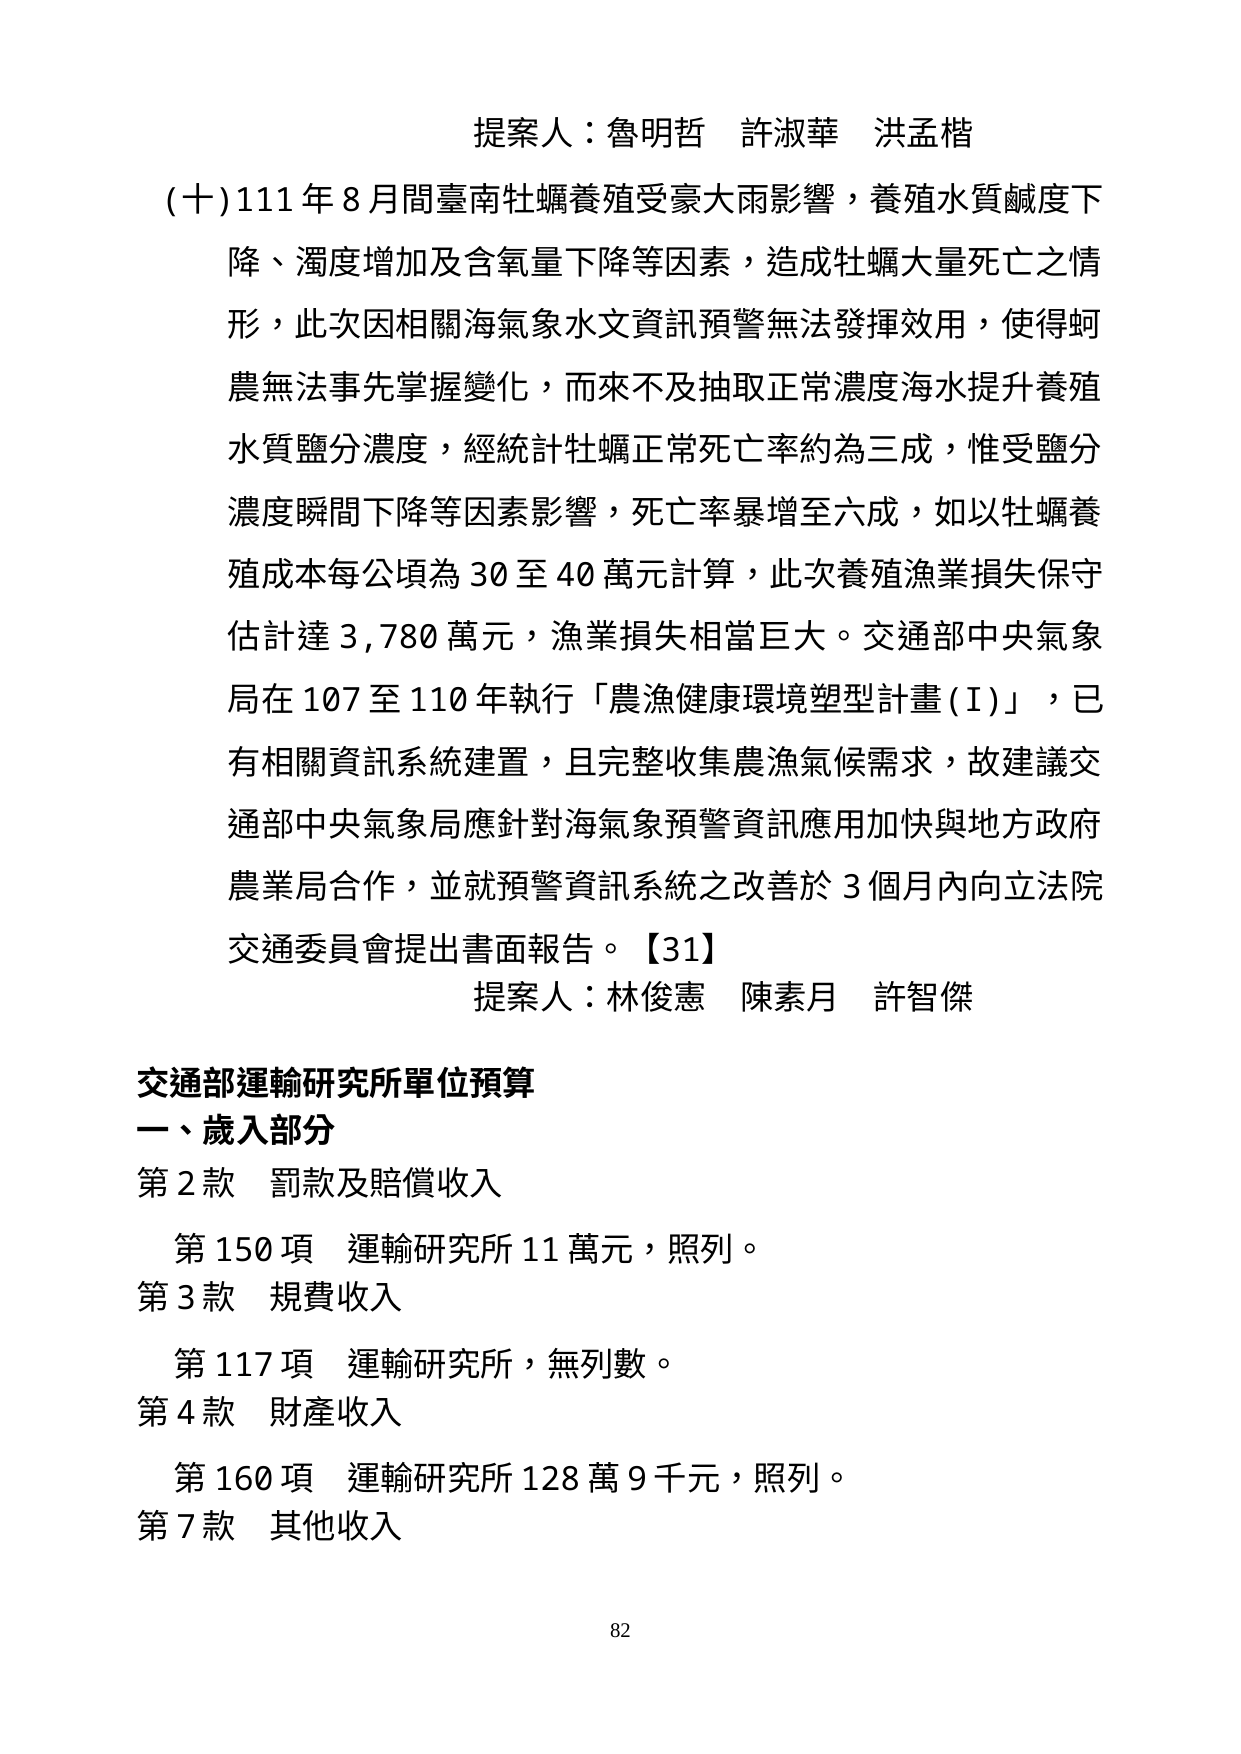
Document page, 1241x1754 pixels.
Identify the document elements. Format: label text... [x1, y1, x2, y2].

text 第160項 運輸研究所128萬9千元，照列。 [173, 1434, 1104, 1497]
text 第2款 罰款及賠償收入 [136, 1153, 1104, 1205]
text 第7款 其他收入 [136, 1497, 1104, 1549]
text 第117項 運輸研究所，無列數。 [173, 1320, 1104, 1382]
text 第150項 運輸研究所11萬元，照列。 [173, 1205, 1104, 1268]
subtitle (十)111年8月間臺南牡蠣養殖受豪大雨影響，養殖水質鹹度下降、濁度增加及含氧量下降等因素，造成牡蠣大量死亡之情形，此次因相關海氣象水文資訊預警無法發揮效用，使得蚵農無法事先掌握變化，而來不及抽取正常濃度海水提升養殖水質鹽分濃度，經統計牡蠣正常死亡率約為三成，惟受鹽分濃度瞬間下降等因素影響，死亡率暴增至六成，如以牡蠣養殖成本每公頃為30至40萬元計算，此次養殖漁業損失保守估計達3,780萬元，漁業損失相當巨大。交通部中央氣象局在107至110年執行「農漁健康環境塑型計畫(I)」，已有相關資訊系統建置，且完整收集農漁氣候需求，故建議交通部中央氣象局應針對海氣象預警資訊應用加快與地方政府農業局合作，並就預警資訊系統之改善於3個月內向立法院交通委員會提出書面報告。【31】 [161, 155, 1104, 968]
text 提案人：魯明哲 許淑華 洪孟楷 [473, 103, 1117, 155]
text 第3款 規費收入 [136, 1268, 1104, 1320]
subtitle 交通部運輸研究所單位預算 [136, 1039, 1104, 1101]
text 一、歲入部分 [136, 1101, 1104, 1153]
text 提案人：林俊憲 陳素月 許智傑 [473, 968, 1117, 1020]
text 第4款 財產收入 [136, 1382, 1104, 1434]
